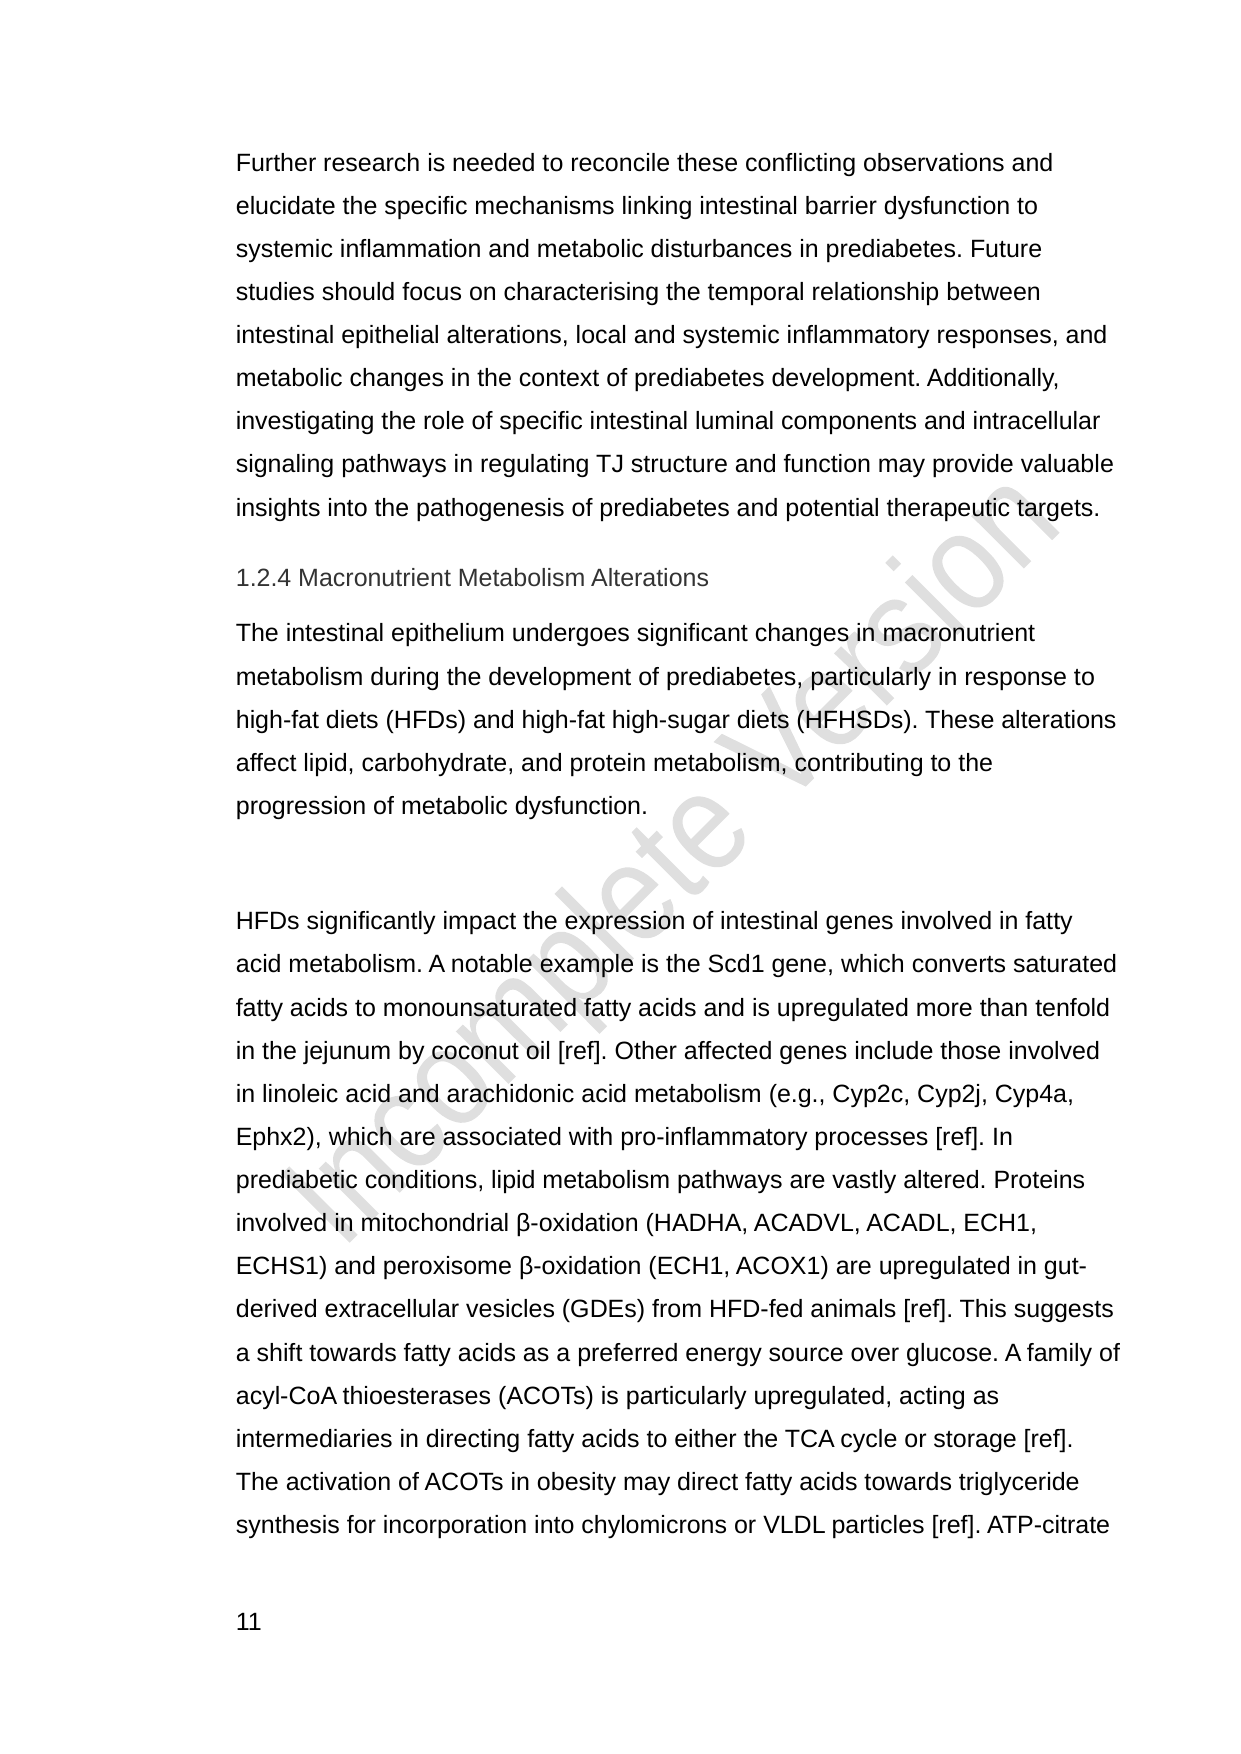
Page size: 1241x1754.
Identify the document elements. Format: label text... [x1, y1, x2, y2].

text Further research is needed to reconcile these conflicting observations and elucidate the specific mechanisms linking intestinal barrier dysfunction to systemic inflammation and metabolic disturbances in prediabetes. Future studies should focus on characterising the temporal relationship between intestinal epithelial alterations, local and systemic inflammatory responses, and metabolic changes in the context of prediabetes development. Additionally, investigating the role of specific intestinal luminal components and intracellular signaling pathways in regulating TJ structure and function may provide valuable insights into the pathogenesis of prediabetes and potential therapeutic targets. [236, 148, 1122, 521]
subtitle 1.2.4 Macronutrient Metabolism Alterations [236, 563, 947, 592]
text HFDs significantly impact the expression of intestinal genes involved in fatty acid metabolism. A notable example is the Scd1 gene, which converts saturated fatty acids to monounsaturated fatty acids and is upregulated more than tenfold in the jejunum by coconut oil [ref]. Other affected genes include those involved in linoleic acid and arachidonic acid metabolism (e.g., Cyp2c, Cyp2j, Cyp4a, Ephx2), which are associated with pro-inflammatory processes [ref]. In prediabetic conditions, lipid metabolism pathways are vastly altered. Proteins involved in mitochondrial β-oxidation (HADHA, ACADVL, ACADL, ECH1, ECHS1) and peroxisome β-oxidation (ECH1, ACOX1) are upregulated in gut-derived extracellular vesicles (GDEs) from HFD-fed animals [ref]. This suggests a shift towards fatty acids as a preferred energy source over glucose. A family of acyl-CoA thioesterases (ACOTs) is particularly upregulated, acting as intermediaries in directing fatty acids to either the TCA cycle or storage [ref]. The activation of ACOTs in obesity may direct fatty acids towards triglyceride synthesis for incorporation into chylomicrons or VLDL particles [ref]. ATP-citrate [236, 906, 1122, 1539]
text The intestinal epithelium undergoes significant changes in macronutrient metabolism during the development of prediabetes, particularly in response to high-fat diets (HFDs) and high-fat high-sugar diets (HFHSDs). These alterations affect lipid, carbohydrate, and protein metabolism, contributing to the progression of metabolic dysfunction. [236, 618, 1122, 820]
subtitle [943, 563, 993, 592]
subtitle [999, 563, 1122, 592]
